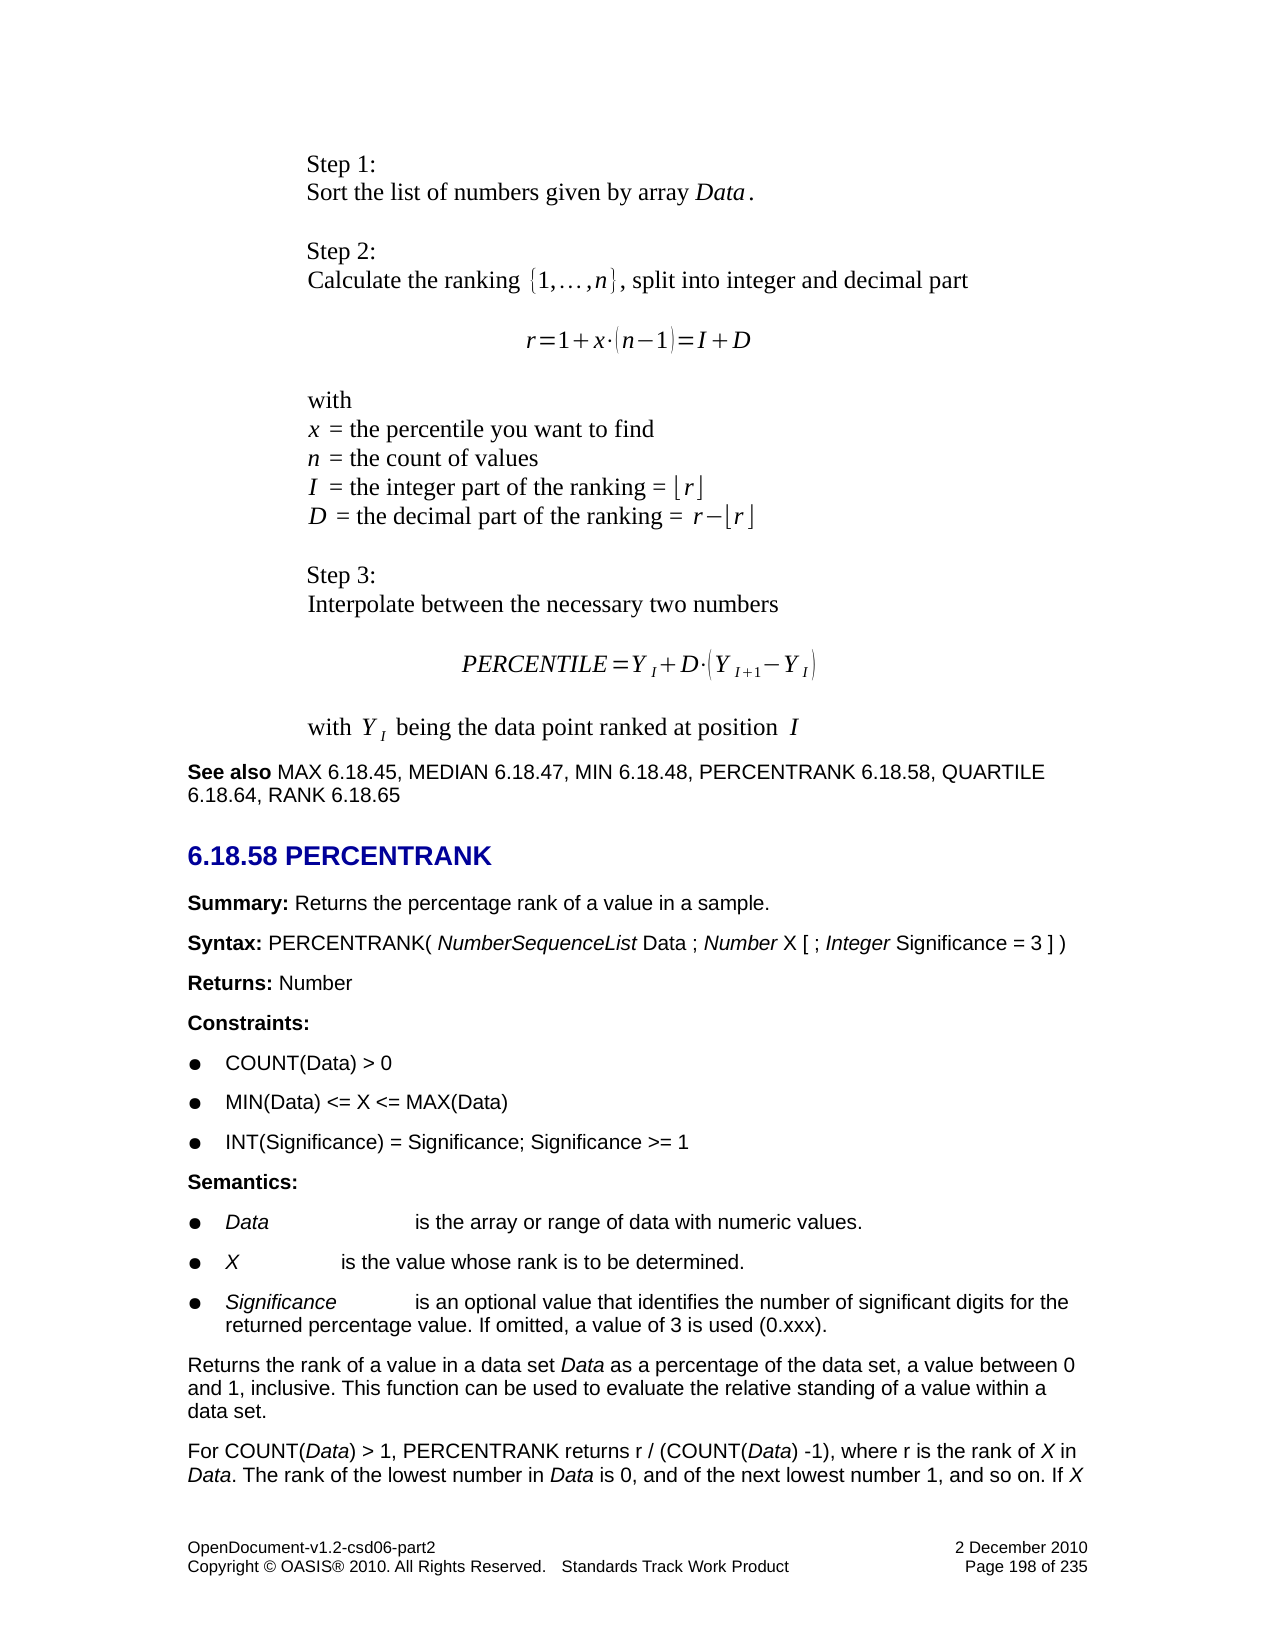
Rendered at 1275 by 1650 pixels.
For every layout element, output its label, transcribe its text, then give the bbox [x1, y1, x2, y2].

text Returns the rank of a value in a data set Data as a percentage of the data set, a value between 0 and 1, inclusive. This function can be used to evaluate the relative standing of a value within a data set. [187, 1354, 1088, 1423]
list COUNT(Data) > 0 [187, 1051, 1088, 1074]
text Constraints: [187, 1011, 1088, 1034]
text See also MAX 6.18.45, MEDIAN 6.18.47, MIN 6.18.48, PERCENTRANK 6.18.58, QUARTILE 6.18.64, RANK 6.18.65 [187, 761, 1088, 807]
list Significance is an optional value that identifies the number of significant digits for the returned percentage value. If omitted, a value of 3 is used (0.xxx). [187, 1291, 1088, 1337]
list MIN(Data) <= X <= MAX(Data) [187, 1091, 1088, 1114]
text Semantics: [187, 1171, 1088, 1194]
list Data is the array or range of data with numeric values. [187, 1211, 1088, 1234]
subtitle PERCENTRANK [187, 841, 1088, 871]
text Syntax: PERCENTRANK( NumberSequenceList Data ; Number X [ ; Integer Significance = 3 ] ) [187, 931, 1088, 955]
text Returns: Number [187, 971, 1088, 994]
list INT(Significance) = Significance; Significance >= 1 [187, 1131, 1088, 1154]
text For COUNT(Data) > 1, PERCENTRANK returns r / (COUNT(Data) -1), where r is the rank of X in Data. The rank of the lowest number in Data is 0, and of the next lowest number 1, and so on. If X [187, 1440, 1088, 1486]
list X is the value whose rank is to be determined. [187, 1251, 1088, 1274]
text Summary: Returns the percentage rank of a value in a sample. [187, 892, 1088, 915]
